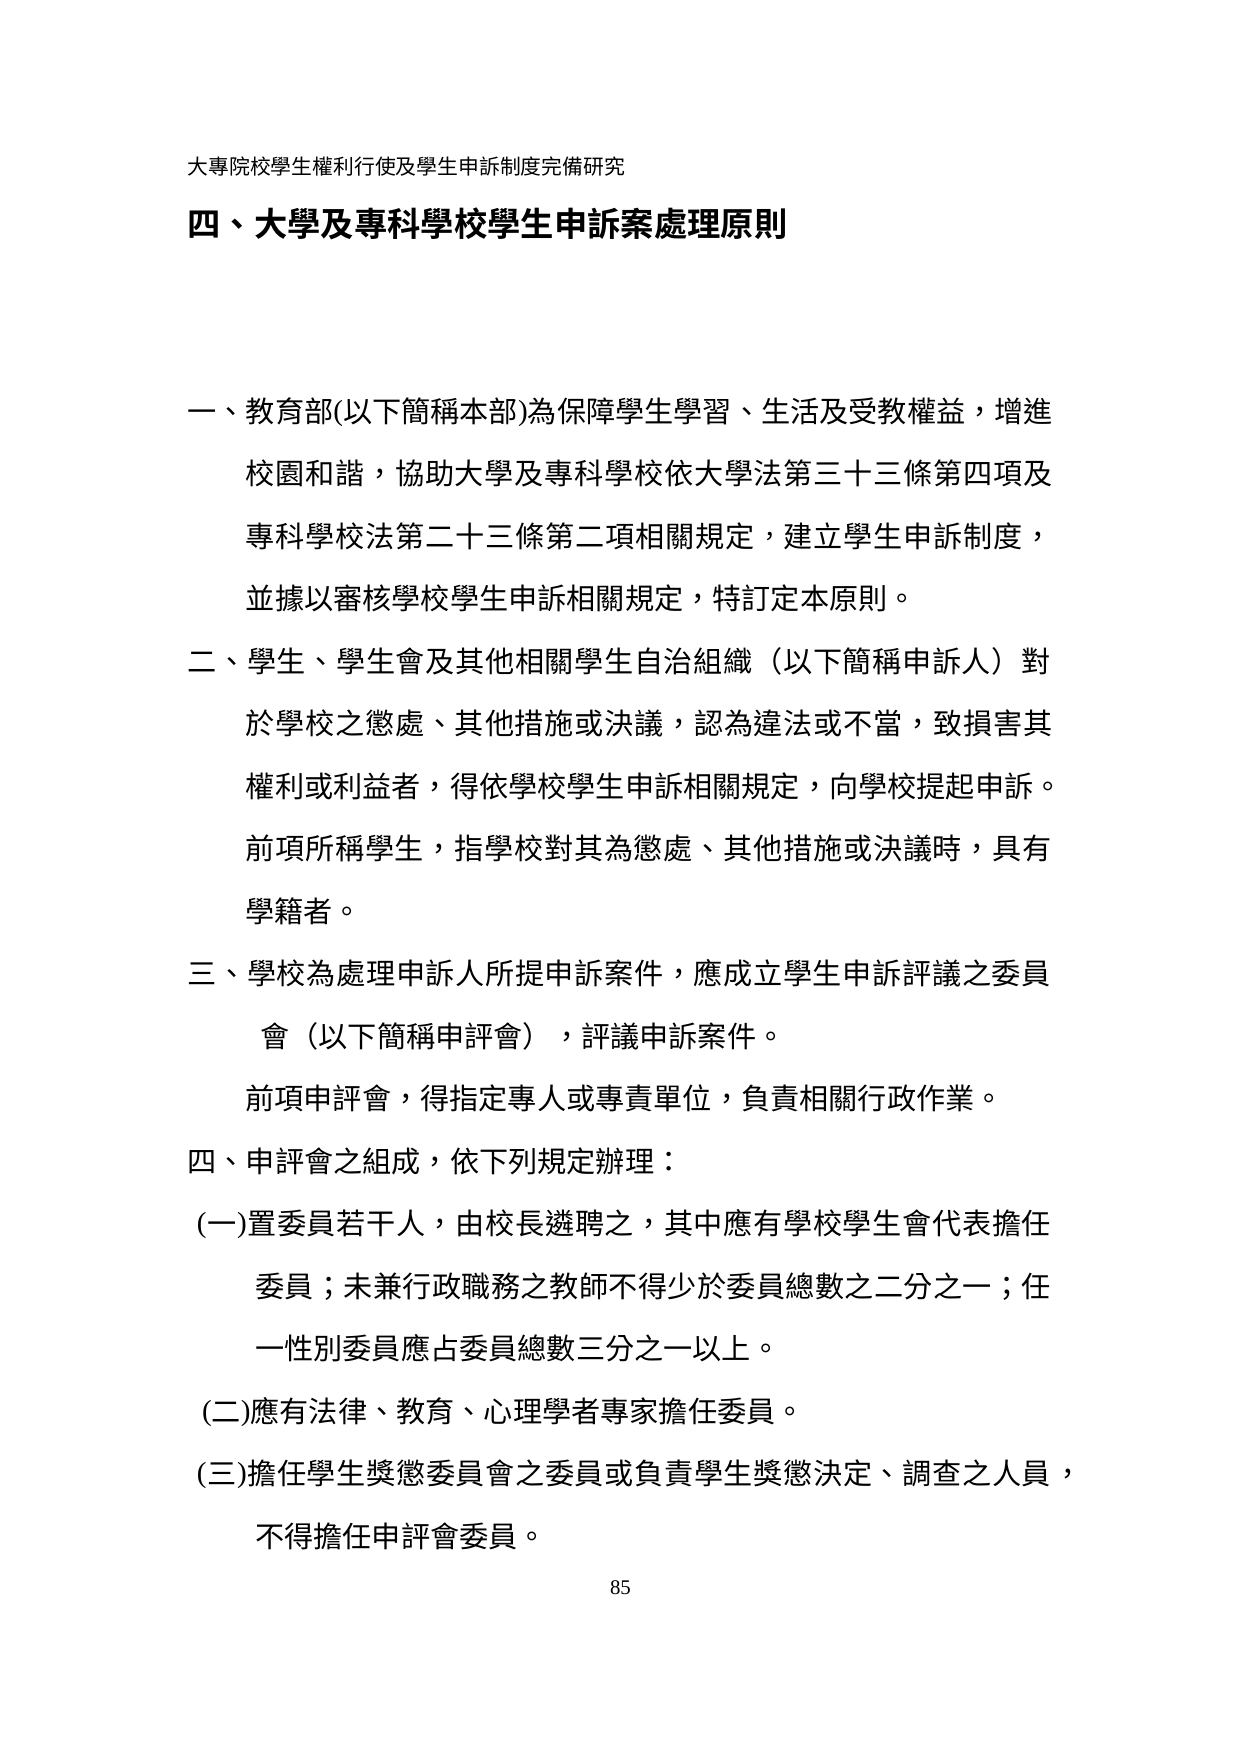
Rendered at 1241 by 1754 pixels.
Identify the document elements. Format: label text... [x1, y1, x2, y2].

text 前項所稱學生，指學校對其為懲處、其他措施或決議時，具有學籍者。 [245, 805, 1053, 930]
text 前項申評會，得指定專人或專責單位，負責相關行政作業。 [245, 1055, 1053, 1118]
subtitle 四、大學及專科學校學生申訴案處理原則 [187, 180, 1053, 243]
text 三、學校為處理申訴人所提申訴案件，應成立學生申訴評議之委員會（以下簡稱申評會），評議申訴案件。 [187, 930, 1053, 1055]
text (一)置委員若干人，由校長遴聘之，其中應有學校學生會代表擔任委員；未兼行政職務之教師不得少於委員總數之二分之一；任一性別委員應占委員總數三分之一以上。 [197, 1180, 1053, 1368]
text (二)應有法律、教育、心理學者專家擔任委員。 [187, 1368, 1053, 1430]
text 二、學生、學生會及其他相關學生自治組織（以下簡稱申訴人）對於學校之懲處、其他措施或決議，認為違法或不當，致損害其權利或利益者，得依學校學生申訴相關規定，向學校提起申訴。 [187, 618, 1053, 805]
text (三)擔任學生獎懲委員會之委員或負責學生獎懲決定、調查之人員，不得擔任申評會委員。 [197, 1430, 1053, 1555]
text 四、申評會之組成，依下列規定辦理： [187, 1118, 1053, 1180]
text 一、教育部(以下簡稱本部)為保障學生學習、生活及受教權益，增進校園和諧，協助大學及專科學校依大學法第三十三條第四項及專科學校法第二十三條第二項相關規定，建立學生申訴制度，並據以審核學校學生申訴相關規定，特訂定本原則。 [187, 368, 1053, 618]
